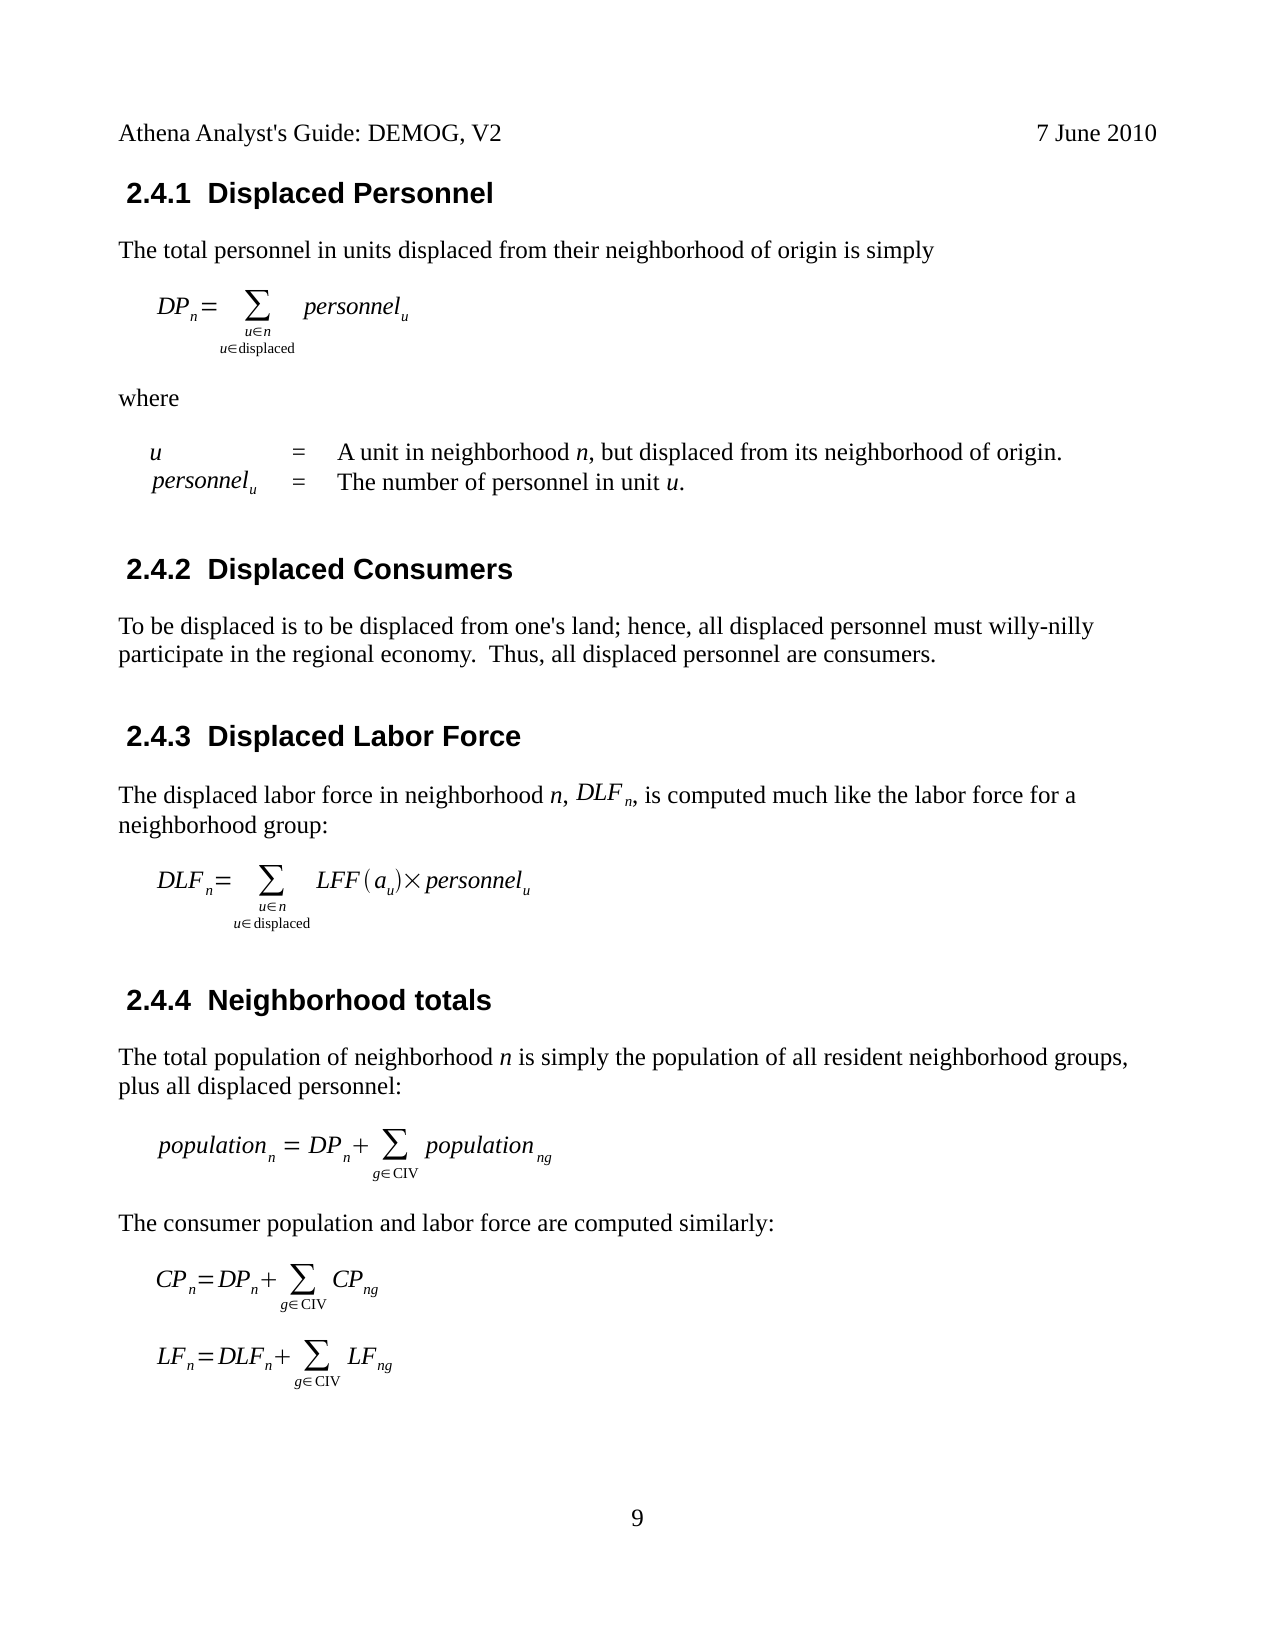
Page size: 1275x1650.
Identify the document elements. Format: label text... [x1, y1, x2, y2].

subtitle Neighborhood totals [118, 983, 1157, 1017]
text The displaced labor force in neighborhood n, , is computed much like the labor force for a neighborhood group: [118, 778, 1157, 838]
text The consumer population and labor force are computed similarly: [118, 1208, 1157, 1237]
text where [118, 383, 1157, 412]
text The total population of neighborhood n is simply the population of all resident neighborhood groups, plus all displaced personnel: [118, 1042, 1157, 1099]
text To be displaced is to be displaced from one's land; hence, all displaced personnel must willy-nilly participate in the regional economy. Thus, all displaced personnel are consumers. [118, 611, 1157, 668]
text = The number of personnel in unit u. [149, 466, 1157, 497]
subtitle Displaced Consumers [118, 552, 1157, 585]
subtitle Displaced Labor Force [118, 719, 1157, 753]
text u = A unit in neighborhood n, but displaced from its neighborhood of origin. [149, 437, 1157, 466]
subtitle Displaced Personnel [118, 176, 1157, 210]
text The total personnel in units displaced from their neighborhood of origin is simply [118, 235, 1157, 264]
